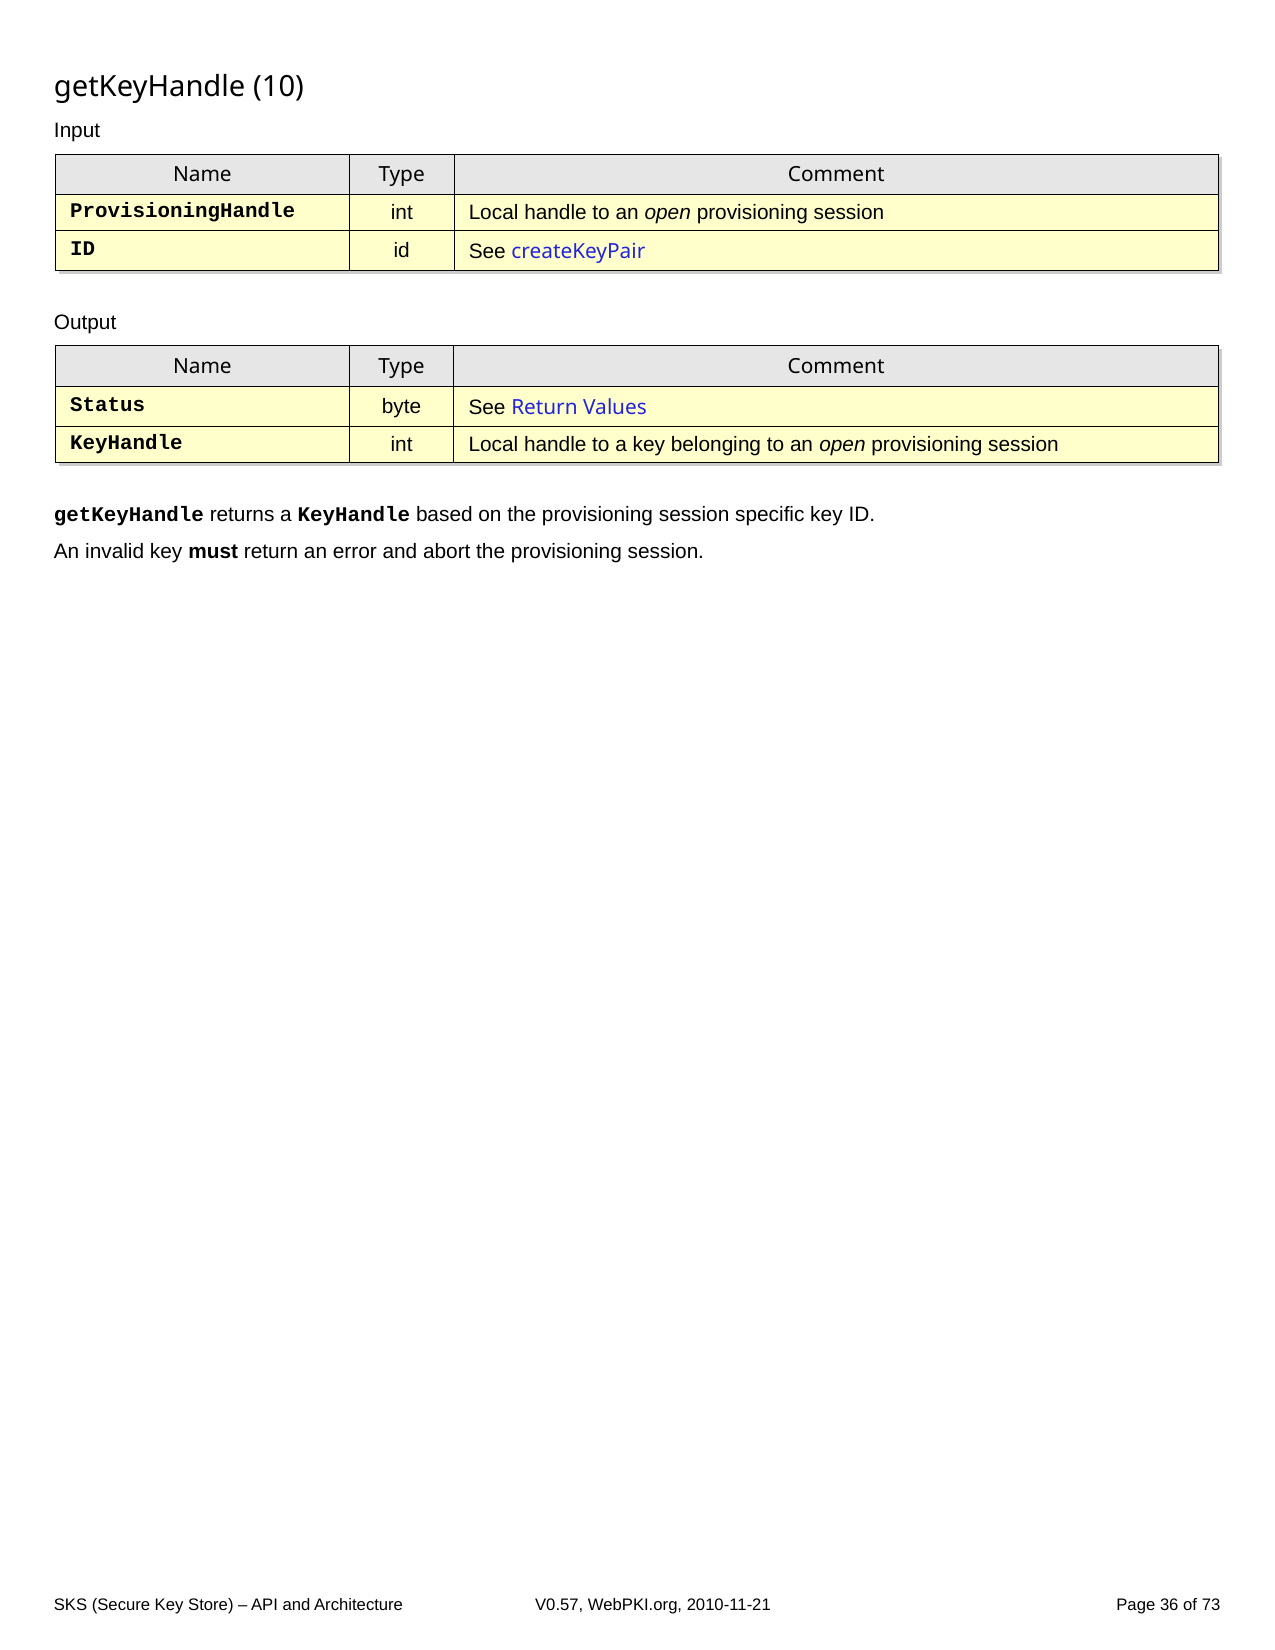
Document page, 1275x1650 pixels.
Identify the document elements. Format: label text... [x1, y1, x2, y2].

table_cell id [350, 231, 454, 270]
text getKeyHandle returns a KeyHandle based on the provisioning session specific key ID. [54, 502, 1221, 527]
table_header Comment [454, 346, 1218, 386]
table_header Name [56, 346, 349, 386]
subtitle getKeyHandle (10) [54, 66, 1221, 105]
table_cell int [350, 427, 453, 462]
table_header Type [350, 346, 453, 386]
table_cell byte [350, 387, 453, 426]
table_cell ID [56, 231, 349, 270]
table_cell Status [56, 387, 349, 426]
table_cell Local handle to a key belonging to an open provisioning session [454, 427, 1218, 462]
table_header Type [350, 155, 454, 194]
text Input [54, 118, 1221, 142]
table_cell KeyHandle [56, 427, 349, 462]
table_cell See Return Values [454, 387, 1218, 426]
table_header Comment [455, 155, 1218, 194]
table_cell Local handle to an open provisioning session [455, 195, 1218, 230]
text Output [54, 310, 1221, 334]
text An invalid key must return an error and abort the provisioning session. [54, 539, 1221, 563]
table_cell ProvisioningHandle [56, 195, 349, 230]
table_header Name [56, 155, 349, 194]
table_cell See createKeyPair [455, 231, 1218, 270]
table_cell int [350, 195, 454, 230]
